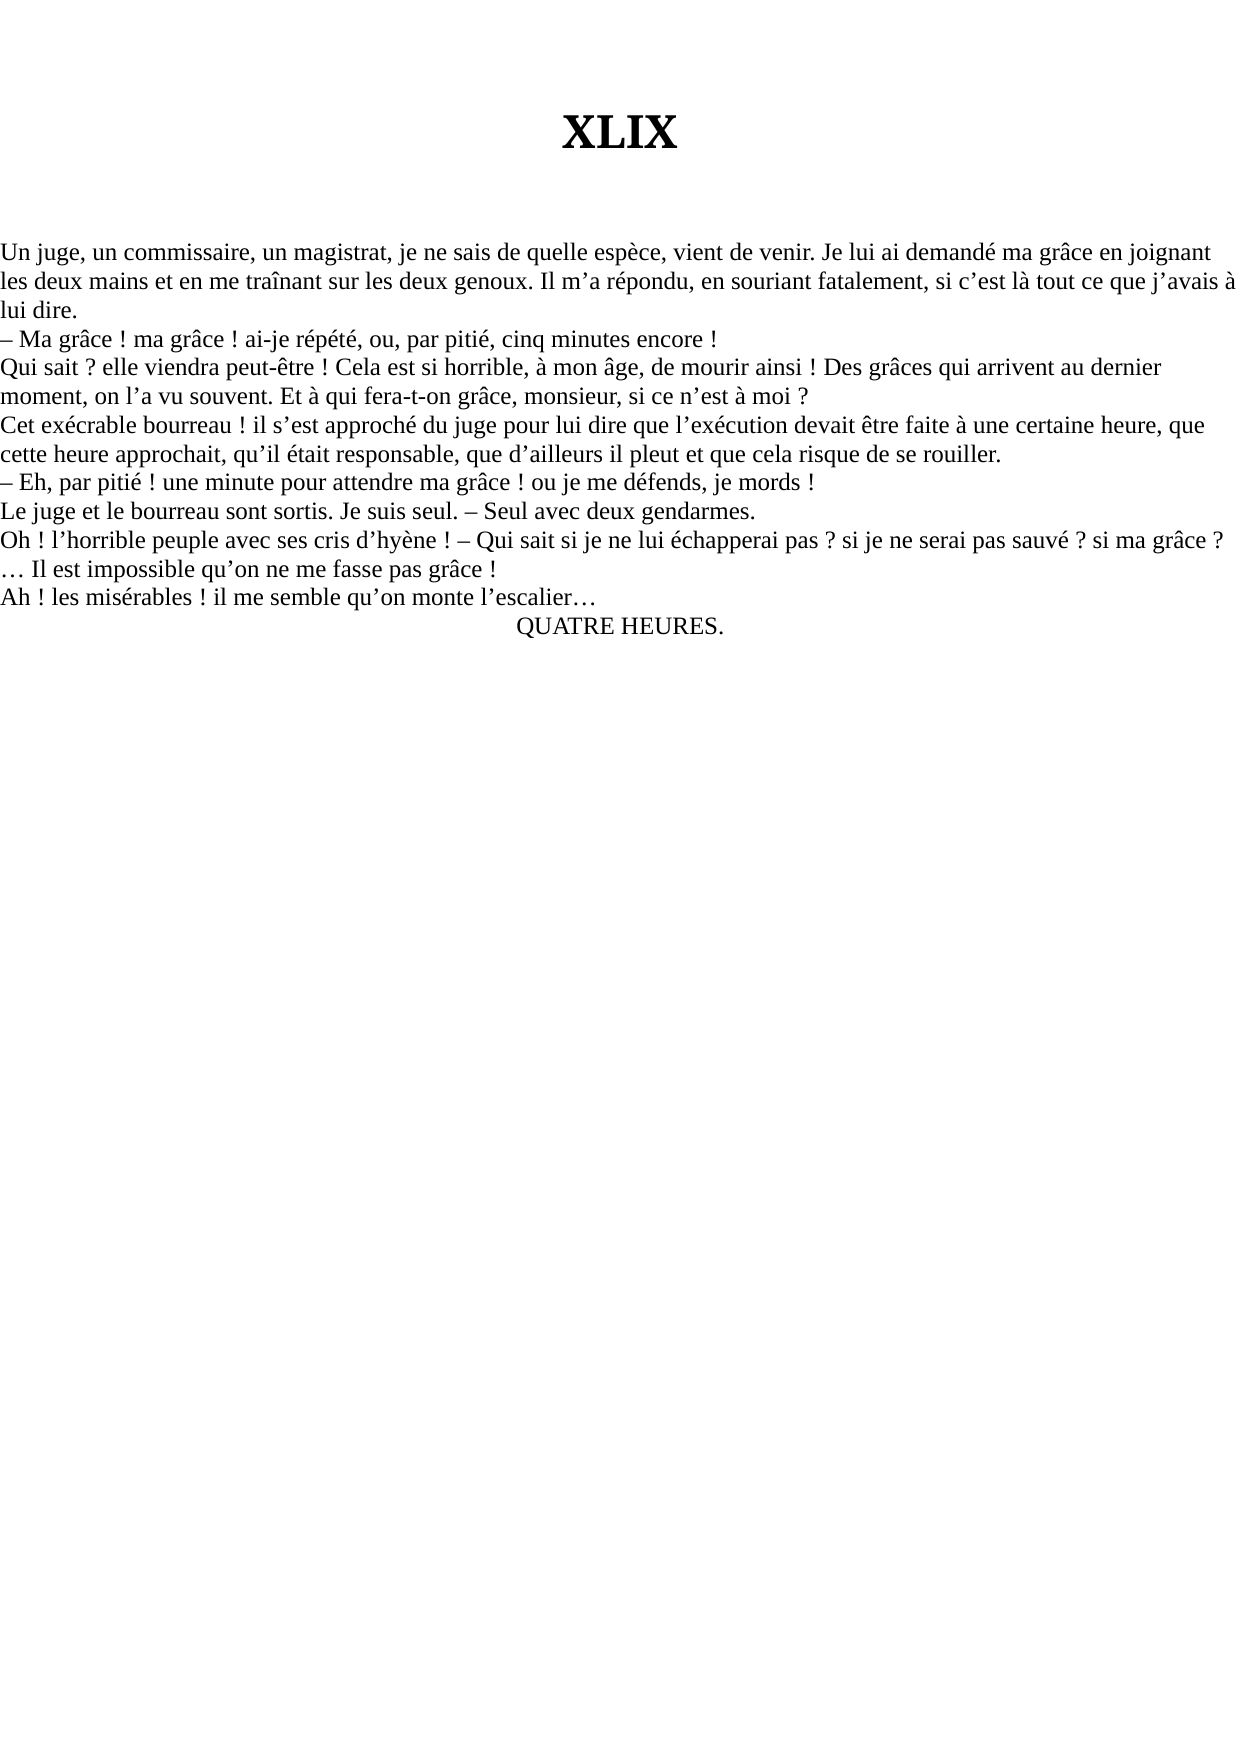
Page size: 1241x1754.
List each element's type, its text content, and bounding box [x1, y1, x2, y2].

text Qui sait ? elle viendra peut-être ! Cela est si horrible, à mon âge, de mourir ainsi ! Des grâces qui arrivent au dernier moment, on l’a vu souvent. Et à qui fera-t-on grâce, monsieur, si ce n’est à moi ? [0, 352, 1240, 410]
subtitle XLIX [0, 100, 1240, 162]
text QUATRE HEURES. [0, 611, 1240, 640]
text – Ma grâce ! ma grâce ! ai-je répété, ou, par pitié, cinq minutes encore ! [0, 324, 1240, 352]
text Oh ! l’horrible peuple avec ses cris d’hyène ! – Qui sait si je ne lui échapperai pas ? si je ne serai pas sauvé ? si ma grâce ?… Il est impossible qu’on ne me fasse pas grâce ! [0, 525, 1240, 582]
text Un juge, un commissaire, un magistrat, je ne sais de quelle espèce, vient de venir. Je lui ai demandé ma grâce en joignant les deux mains et en me traînant sur les deux genoux. Il m’a répondu, en souriant fatalement, si c’est là tout ce que j’avais à lui dire. [0, 237, 1240, 324]
text Le juge et le bourreau sont sortis. Je suis seul. – Seul avec deux gendarmes. [0, 496, 1240, 525]
text – Eh, par pitié ! une minute pour attendre ma grâce ! ou je me défends, je mords ! [0, 467, 1240, 496]
text Cet exécrable bourreau ! il s’est approché du juge pour lui dire que l’exécution devait être faite à une certaine heure, que cette heure approchait, qu’il était responsable, que d’ailleurs il pleut et que cela risque de se rouiller. [0, 410, 1240, 467]
text Ah ! les misérables ! il me semble qu’on monte l’escalier… [0, 582, 1240, 611]
